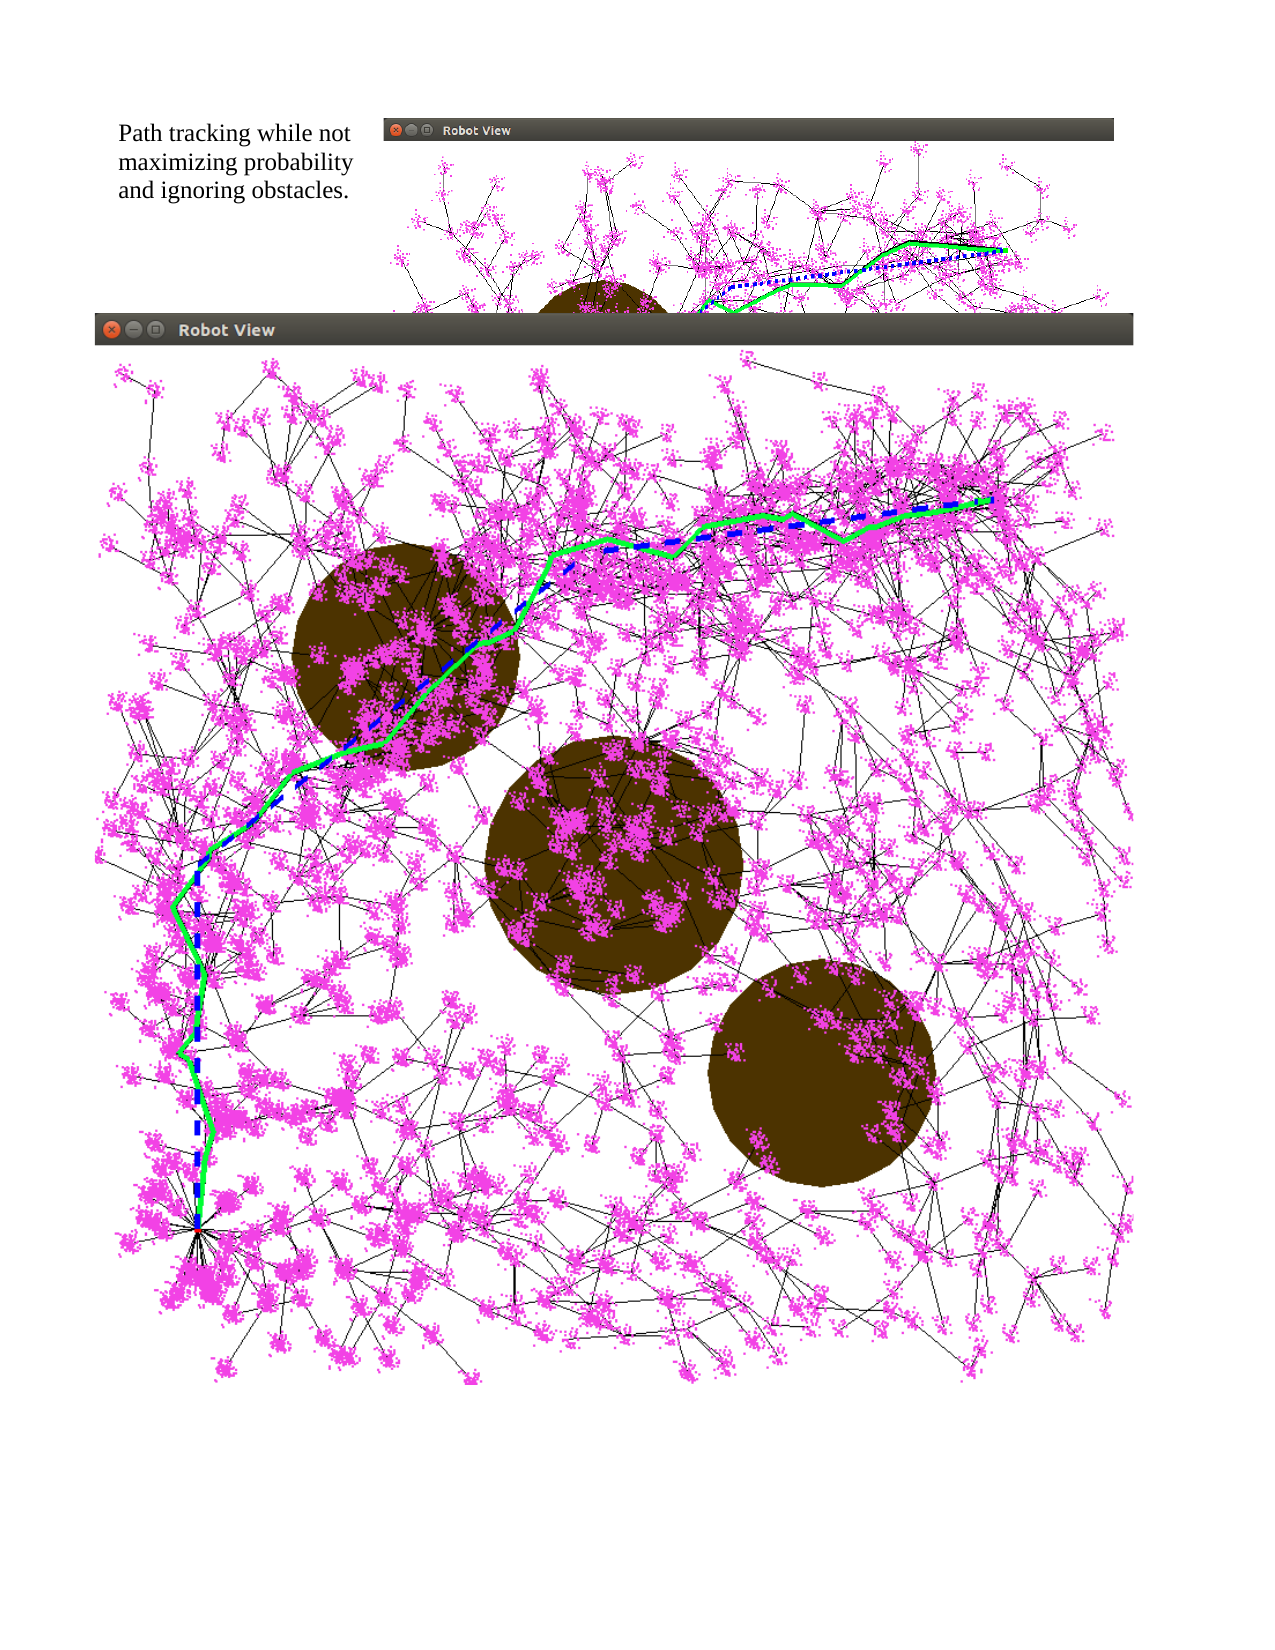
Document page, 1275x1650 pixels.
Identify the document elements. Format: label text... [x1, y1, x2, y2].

text [1114, 118, 1157, 204]
picture [94, 118, 1134, 1385]
text Path tracking while not maximizing probability and ignoring obstacles. [118, 118, 383, 204]
